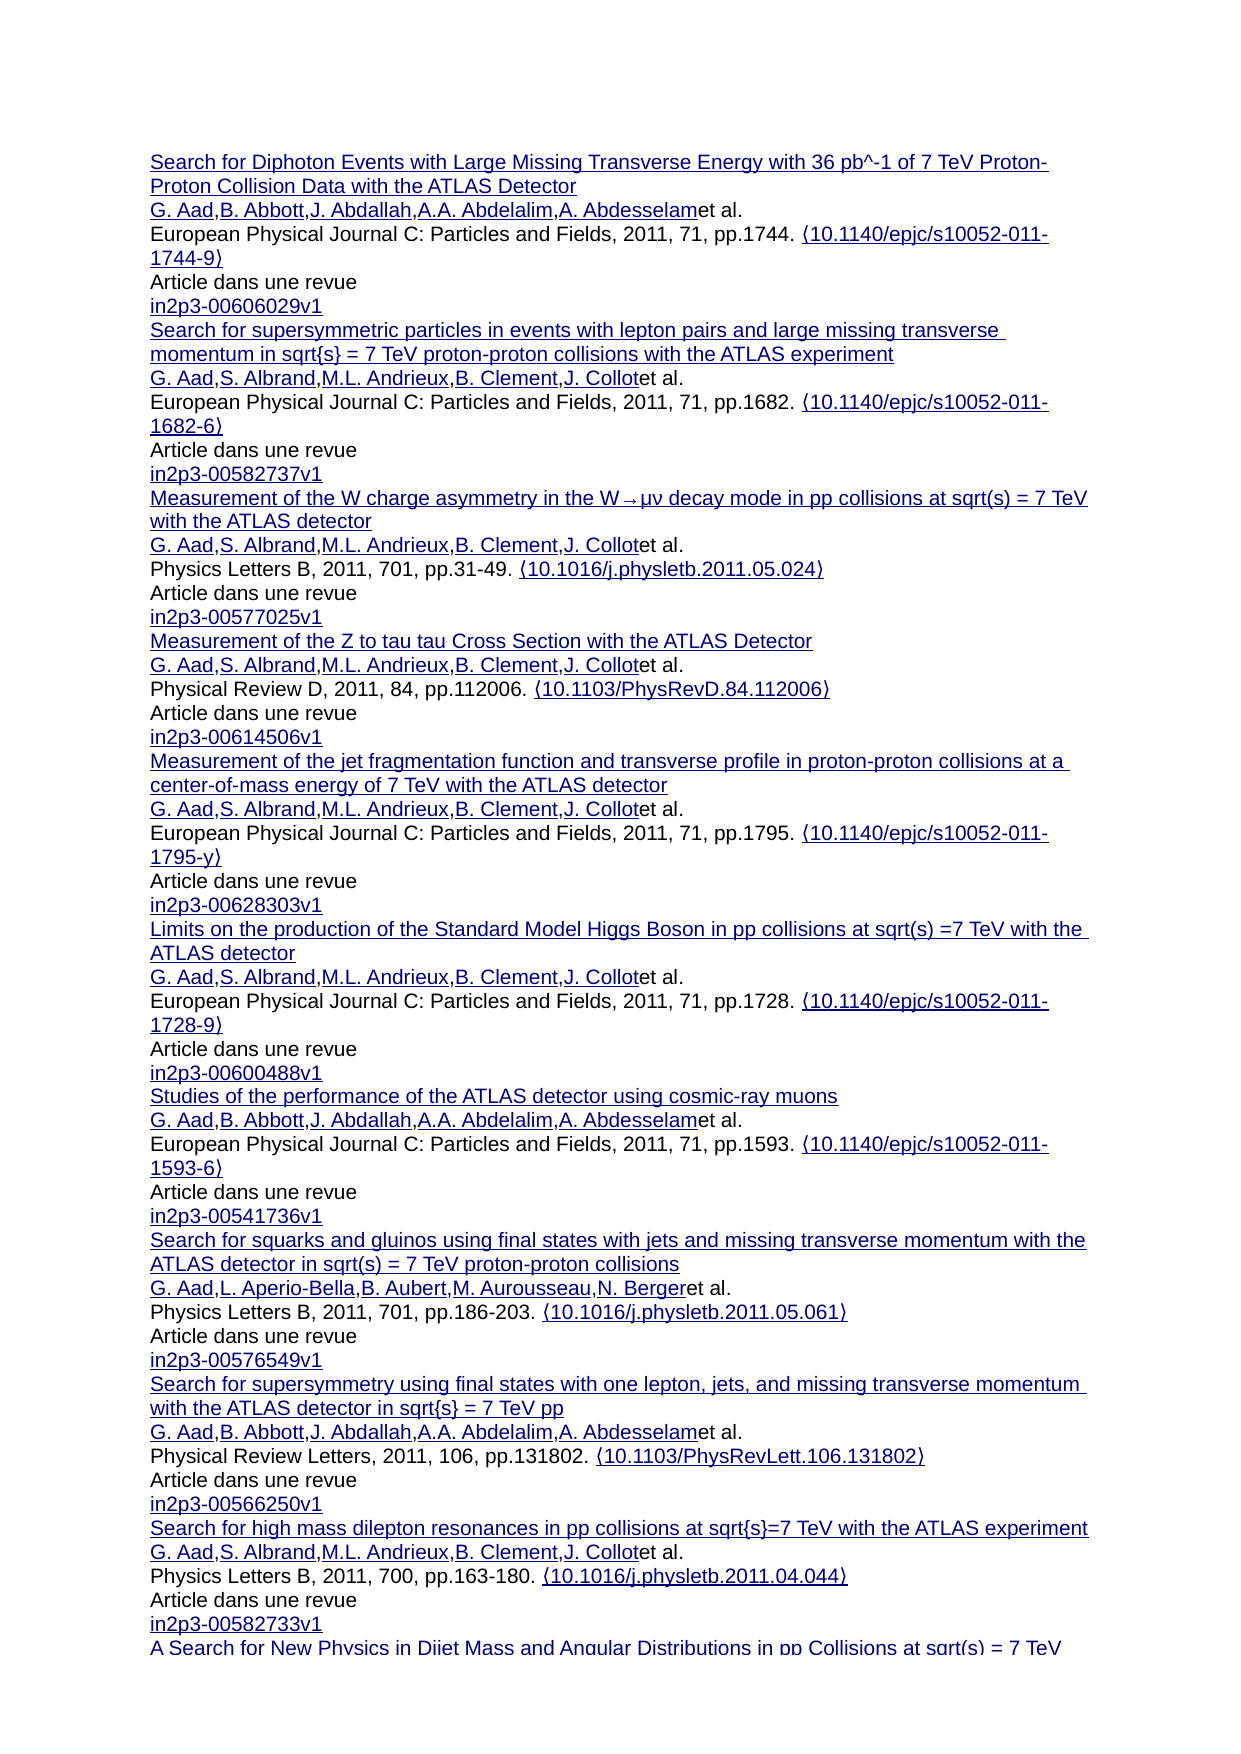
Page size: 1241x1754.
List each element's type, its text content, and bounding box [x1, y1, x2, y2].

table_cell Search for high mass dilepton resonances in pp collisions at sqrt{s}=7 TeV with the ATLAS experiment G. Aad,S. Albrand,M.L. Andrieux,B. Clement,J. Collotet al. Physics Letters B, 2011, 700, pp.163-180. ⟨10.1016/j.physletb.2011.04.044⟩ Article dans une revue in2p3-00582733v1 [150, 1516, 1090, 1635]
table_cell Measurement of the Z to tau tau Cross Section with the ATLAS Detector G. Aad,S. Albrand,M.L. Andrieux,B. Clement,J. Collotet al. Physical Review D, 2011, 84, pp.112006. ⟨10.1103/PhysRevD.84.112006⟩ Article dans une revue in2p3-00614506v1 [150, 629, 1090, 749]
table_cell Search for supersymmetric particles in events with lepton pairs and large missing transverse momentum in sqrt{s} = 7 TeV proton-proton collisions with the ATLAS experiment G. Aad,S. Albrand,M.L. Andrieux,B. Clement,J. Collotet al. European Physical Journal C: Particles and Fields, 2011, 71, pp.1682. ⟨10.1140/epjc/s10052-011-1682-6⟩ Article dans une revue in2p3-00582737v1 [150, 318, 1090, 485]
table_cell Measurement of the W charge asymmetry in the W→μν decay mode in pp collisions at sqrt(s) = 7 TeV with the ATLAS detector G. Aad,S. Albrand,M.L. Andrieux,B. Clement,J. Collotet al. Physics Letters B, 2011, 701, pp.31-49. ⟨10.1016/j.physletb.2011.05.024⟩ Article dans une revue in2p3-00577025v1 [150, 485, 1090, 629]
table_cell Search for supersymmetry using final states with one lepton, jets, and missing transverse momentum with the ATLAS detector in sqrt{s} = 7 TeV pp G. Aad,B. Abbott,J. Abdallah,A.A. Abdelalim,A. Abdesselamet al. Physical Review Letters, 2011, 106, pp.131802. ⟨10.1103/PhysRevLett.106.131802⟩ Article dans une revue in2p3-00566250v1 [150, 1372, 1090, 1516]
table_cell Search for squarks and gluinos using final states with jets and missing transverse momentum with the ATLAS detector in sqrt(s) = 7 TeV proton-proton collisions G. Aad,L. Aperio-Bella,B. Aubert,M. Aurousseau,N. Bergeret al. Physics Letters B, 2011, 701, pp.186-203. ⟨10.1016/j.physletb.2011.05.061⟩ Article dans une revue in2p3-00576549v1 [150, 1228, 1090, 1372]
table_cell Search for Diphoton Events with Large Missing Transverse Energy with 36 pb^-1 of 7 TeV Proton-Proton Collision Data with the ATLAS Detector G. Aad,B. Abbott,J. Abdallah,A.A. Abdelalim,A. Abdesselamet al. European Physical Journal C: Particles and Fields, 2011, 71, pp.1744. ⟨10.1140/epjc/s10052-011-1744-9⟩ Article dans une revue in2p3-00606029v1 [150, 150, 1090, 318]
table_cell Measurement of the jet fragmentation function and transverse profile in proton-proton collisions at a center-of-mass energy of 7 TeV with the ATLAS detector G. Aad,S. Albrand,M.L. Andrieux,B. Clement,J. Collotet al. European Physical Journal C: Particles and Fields, 2011, 71, pp.1795. ⟨10.1140/epjc/s10052-011-1795-y⟩ Article dans une revue in2p3-00628303v1 [150, 749, 1090, 917]
table_cell Studies of the performance of the ATLAS detector using cosmic-ray muons G. Aad,B. Abbott,J. Abdallah,A.A. Abdelalim,A. Abdesselamet al. European Physical Journal C: Particles and Fields, 2011, 71, pp.1593. ⟨10.1140/epjc/s10052-011-1593-6⟩ Article dans une revue in2p3-00541736v1 [150, 1084, 1090, 1228]
table_cell Limits on the production of the Standard Model Higgs Boson in pp collisions at sqrt(s) =7 TeV with the ATLAS detector G. Aad,S. Albrand,M.L. Andrieux,B. Clement,J. Collotet al. European Physical Journal C: Particles and Fields, 2011, 71, pp.1728. ⟨10.1140/epjc/s10052-011-1728-9⟩ Article dans une revue in2p3-00600488v1 [150, 917, 1090, 1084]
table_cell A Search for New Physics in Dijet Mass and Angular Distributions in pp Collisions at sqrt(s) = 7 TeV [150, 1635, 1090, 1655]
